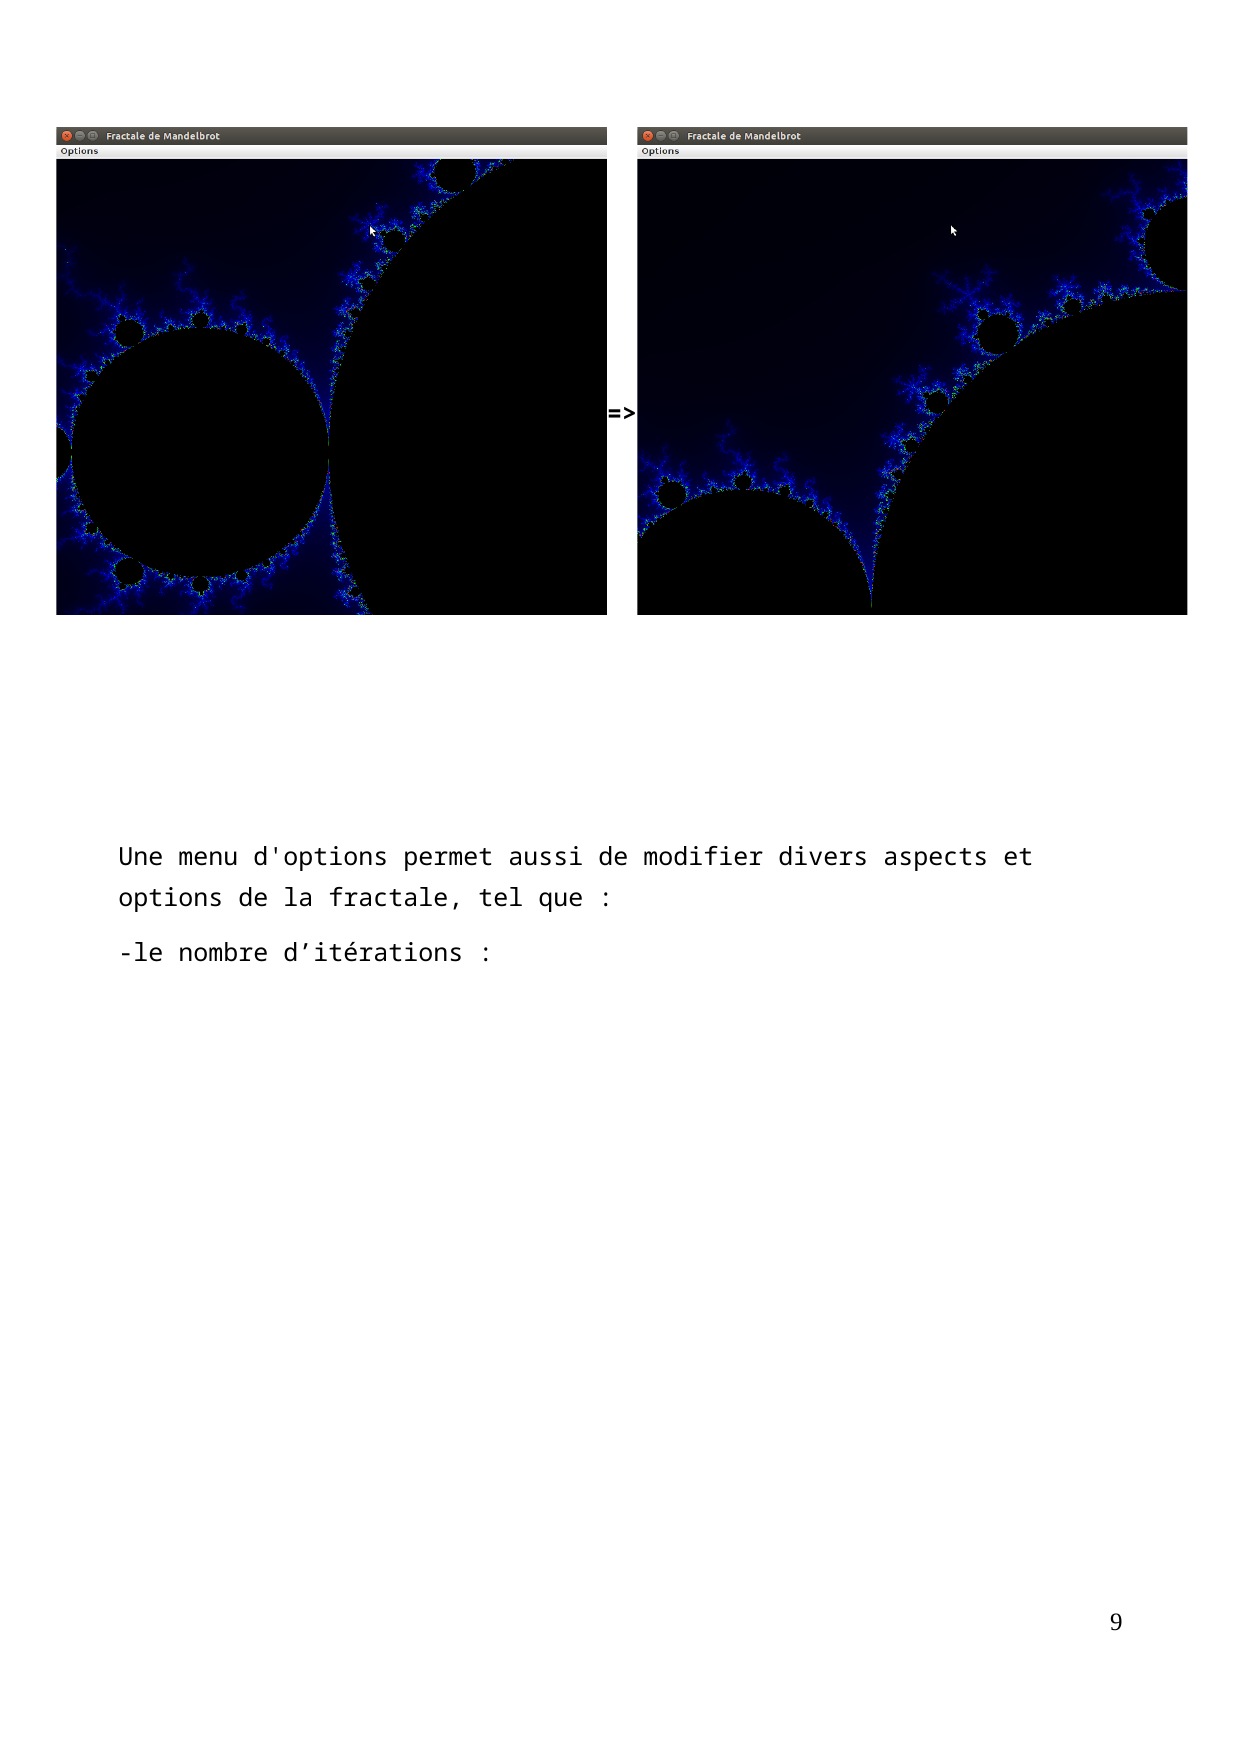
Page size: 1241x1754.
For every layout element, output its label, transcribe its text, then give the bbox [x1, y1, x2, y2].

picture [637, 127, 1188, 615]
text => [607, 395, 637, 429]
text Une menu d'options permet aussi de modifier divers aspects et options de la fractale, tel que : [118, 838, 1122, 913]
text -le nombre d’itérations : [118, 935, 1122, 969]
picture [56, 127, 607, 615]
